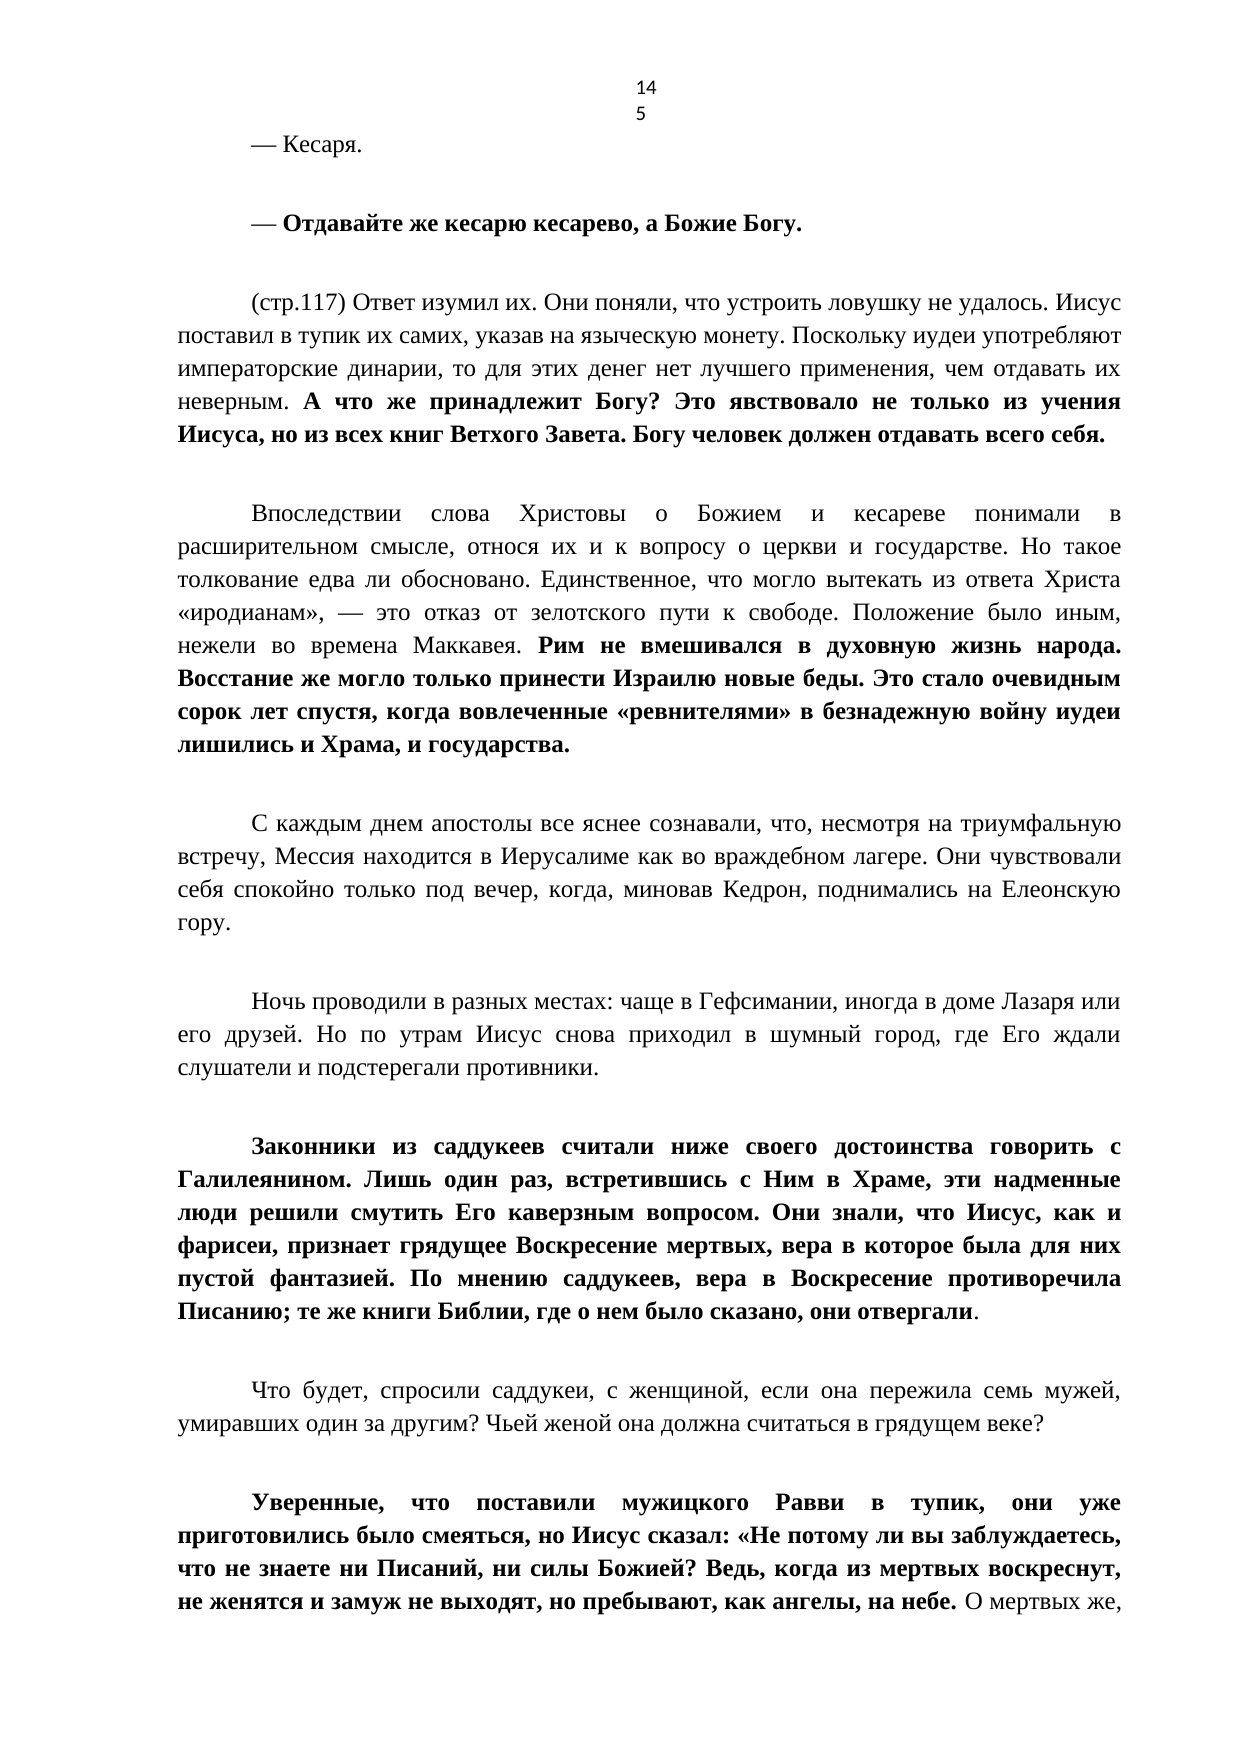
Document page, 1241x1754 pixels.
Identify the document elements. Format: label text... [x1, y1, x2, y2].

text Что будет, спросили саддукеи, с женщиной, если она пережила семь мужей, умиравших один за другим? Чьей женой она должна считаться в грядущем веке? [177, 1375, 1122, 1437]
text (стр.117) Ответ изумил их. Они поняли, что устроить ловушку не удалось. Иисус поставил в тупик их самих, указав на языческую монету. Поскольку иудеи употребляют императорские динарии, то для этих денег нет лучшего применения, чем отдавать их неверным. А что же принадлежит Богу? Это явствовало не только из учения Иисуса, но из всех книг Ветхого Завета. Богу человек должен отдавать всего себя. [177, 287, 1122, 448]
text Законники из саддукеев считали ниже своего достоинства говорить с Галилеянином. Лишь один раз, встретившись с Ним в Храме, эти надменные люди решили смутить Его каверзным вопросом. Они знали, что Иисус, как и фарисеи, признает грядущее Воскресение мертвых, вера в которое была для них пустой фантазией. По мнению саддукеев, вера в Воскресение противоречила Писанию; те же книги Библии, где о нем было сказано, они отвергали. [177, 1131, 1122, 1325]
text — Отдавайте же кесарю кесарево, а Божие Богу. [177, 208, 1122, 237]
text — Кесаря. [177, 118, 1122, 158]
text С каждым днем апостолы все яснее сознавали, что, несмотря на триумфальную встречу, Мессия находится в Иерусалиме как во враждебном лагере. Они чувствовали себя спокойно только под вечер, когда, миновав Кедрон, поднимались на Елеонскую гору. [177, 808, 1122, 936]
text Ночь проводили в разных местах: чаще в Гефсимании, иногда в доме Лазаря или его друзей. Но по утрам Иисус снова приходил в шумный город, где Его ждали слушатели и подстерегали противники. [177, 986, 1122, 1081]
text Уверенные, что поставили мужицкого Равви в тупик, они уже приготовились было смеяться, но Иисус сказал: «Не потому ли вы заблуждаетесь, что не знаете ни Писаний, ни силы Божией? Ведь, когда из мертвых воскреснут, не женятся и замуж не выходят, но пребывают, как ангелы, на небе. О мертвых же, [177, 1487, 1122, 1614]
text Впоследствии слова Христовы о Божием и кесареве понимали в расширительном смысле, относя их и к вопросу о церкви и государстве. Но такое толкование едва ли обосновано. Единственное, что могло вытекать из ответа Христа «иродианам», — это отказ от зелотского пути к свободе. Положение было иным, нежели во времена Маккавея. Рим не вмешивался в духовную жизнь народа. Восстание же могло только принести Израилю новые беды. Это стало очевидным сорок лет спустя, когда вовлеченные «ревнителями» в безнадежную войну иудеи лишились и Храма, и государства. [177, 498, 1122, 758]
